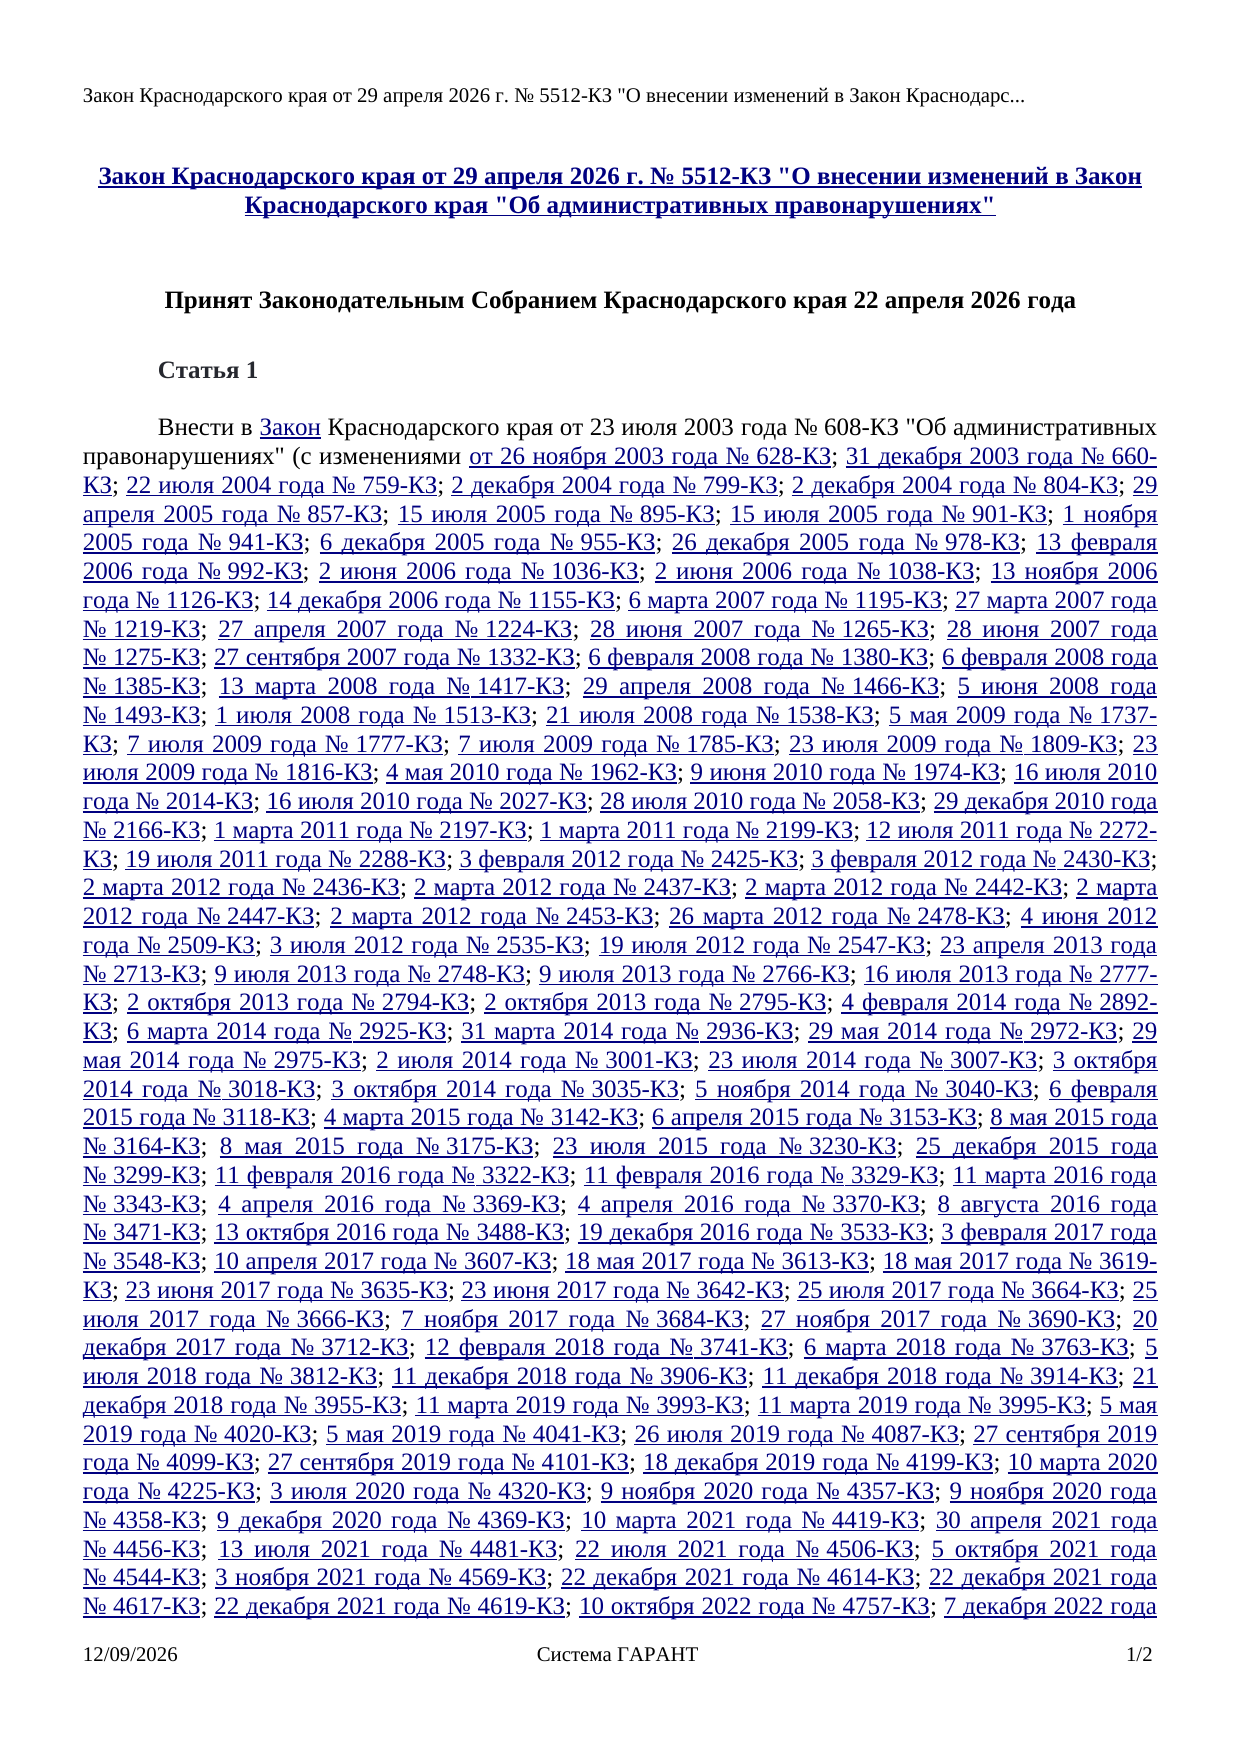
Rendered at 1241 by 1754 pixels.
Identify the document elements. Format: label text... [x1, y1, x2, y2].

text Внести в Закон Краснодарского края от 23 июля 2003 года № 608-КЗ "Об административных правонарушениях" (с изменениями от 26 ноября 2003 года № 628-КЗ; 31 декабря 2003 года № 660-КЗ; 22 июля 2004 года № 759-КЗ; 2 декабря 2004 года № 799-КЗ; 2 декабря 2004 года № 804-КЗ; 29 апреля 2005 года № 857-КЗ; 15 июля 2005 года № 895-КЗ; 15 июля 2005 года № 901-КЗ; 1 ноября 2005 года № 941-КЗ; 6 декабря 2005 года № 955-КЗ; 26 декабря 2005 года № 978-КЗ; 13 февраля 2006 года № 992-КЗ; 2 июня 2006 года № 1036-КЗ; 2 июня 2006 года № 1038-КЗ; 13 ноября 2006 года № 1126-КЗ; 14 декабря 2006 года № 1155-КЗ; 6 марта 2007 года № 1195-КЗ; 27 марта 2007 года № 1219-КЗ; 27 апреля 2007 года № 1224-КЗ; 28 июня 2007 года № 1265-КЗ; 28 июня 2007 года № 1275-КЗ; 27 сентября 2007 года № 1332-КЗ; 6 февраля 2008 года № 1380-КЗ; 6 февраля 2008 года № 1385-КЗ; 13 марта 2008 года № 1417-КЗ; 29 апреля 2008 года № 1466-КЗ; 5 июня 2008 года № 1493-КЗ; 1 июля 2008 года № 1513-КЗ; 21 июля 2008 года № 1538-КЗ; 5 мая 2009 года № 1737-КЗ; 7 июля 2009 года № 1777-КЗ; 7 июля 2009 года № 1785-КЗ; 23 июля 2009 года № 1809-КЗ; 23 июля 2009 года № 1816-КЗ; 4 мая 2010 года № 1962-КЗ; 9 июня 2010 года № 1974-КЗ; 16 июля 2010 года № 2014-КЗ; 16 июля 2010 года № 2027-КЗ; 28 июля 2010 года № 2058-КЗ; 29 декабря 2010 года № 2166-КЗ; 1 марта 2011 года № 2197-КЗ; 1 марта 2011 года № 2199-КЗ; 12 июля 2011 года № 2272-КЗ; 19 июля 2011 года № 2288-КЗ; 3 февраля 2012 года № 2425-КЗ; 3 февраля 2012 года № 2430-КЗ; 2 марта 2012 года № 2436-КЗ; 2 марта 2012 года № 2437-КЗ; 2 марта 2012 года № 2442-КЗ; 2 марта 2012 года № 2447-КЗ; 2 марта 2012 года № 2453-КЗ; 26 марта 2012 года № 2478-КЗ; 4 июня 2012 года № 2509-КЗ; 3 июля 2012 года № 2535-КЗ; 19 июля 2012 года № 2547-КЗ; 23 апреля 2013 года № 2713-КЗ; 9 июля 2013 года № 2748-КЗ; 9 июля 2013 года № 2766-КЗ; 16 июля 2013 года № 2777-КЗ; 2 октября 2013 года № 2794-КЗ; 2 октября 2013 года № 2795-КЗ; 4 февраля 2014 года № 2892-КЗ; 6 марта 2014 года № 2925-КЗ; 31 марта 2014 года № 2936-КЗ; 29 мая 2014 года № 2972-КЗ; 29 мая 2014 года № 2975-КЗ; 2 июля 2014 года № 3001-КЗ; 23 июля 2014 года № 3007-КЗ; 3 октября 2014 года № 3018-КЗ; 3 октября 2014 года № 3035-КЗ; 5 ноября 2014 года № 3040-КЗ; 6 февраля 2015 года № 3118-КЗ; 4 марта 2015 года № 3142-КЗ; 6 апреля 2015 года № 3153-КЗ; 8 мая 2015 года № 3164-КЗ; 8 мая 2015 года № 3175-КЗ; 23 июля 2015 года № 3230-КЗ; 25 декабря 2015 года № 3299-КЗ; 11 февраля 2016 года № 3322-КЗ; 11 февраля 2016 года № 3329-КЗ; 11 марта 2016 года № 3343-КЗ; 4 апреля 2016 года № 3369-КЗ; 4 апреля 2016 года № 3370-КЗ; 8 августа 2016 года № 3471-КЗ; 13 октября 2016 года № 3488-КЗ; 19 декабря 2016 года № 3533-КЗ; 3 февраля 2017 года № 3548-КЗ; 10 апреля 2017 года № 3607-КЗ; 18 мая 2017 года № 3613-КЗ; 18 мая 2017 года № 3619-КЗ; 23 июня 2017 года № 3635-КЗ; 23 июня 2017 года № 3642-КЗ; 25 июля 2017 года № 3664-КЗ; 25 июля 2017 года № 3666-КЗ; 7 ноября 2017 года № 3684-КЗ; 27 ноября 2017 года № 3690-КЗ; 20 декабря 2017 года № 3712-КЗ; 12 февраля 2018 года № 3741-КЗ; 6 марта 2018 года № 3763-КЗ; 5 июля 2018 года № 3812-КЗ; 11 декабря 2018 года № 3906-КЗ; 11 декабря 2018 года № 3914-КЗ; 21 декабря 2018 года № 3955-КЗ; 11 марта 2019 года № 3993-КЗ; 11 марта 2019 года № 3995-КЗ; 5 мая 2019 года № 4020-КЗ; 5 мая 2019 года № 4041-КЗ; 26 июля 2019 года № 4087-КЗ; 27 сентября 2019 года № 4099-КЗ; 27 сентября 2019 года № 4101-КЗ; 18 декабря 2019 года № 4199-КЗ; 10 марта 2020 года № 4225-КЗ; 3 июля 2020 года № 4320-КЗ; 9 ноября 2020 года № 4357-КЗ; 9 ноября 2020 года № 4358-КЗ; 9 декабря 2020 года № 4369-КЗ; 10 марта 2021 года № 4419-КЗ; 30 апреля 2021 года № 4456-КЗ; 13 июля 2021 года № 4481-КЗ; 22 июля 2021 года № 4506-КЗ; 5 октября 2021 года № 4544-КЗ; 3 ноября 2021 года № 4569-КЗ; 22 декабря 2021 года № 4614-КЗ; 22 декабря 2021 года № 4617-КЗ; 22 декабря 2021 года № 4619-КЗ; 10 октября 2022 года № 4757-КЗ; 7 декабря 2022 года [83, 412, 1157, 1620]
subtitle Закон Краснодарского края от 29 апреля 2026 г. № 5512-КЗ "О внесении изменений в Закон Краснодарского края "Об административных правонарушениях" [83, 161, 1157, 219]
text Статья 1 [83, 355, 1157, 384]
subtitle Принят Законодательным Собранием Краснодарского края 22 апреля 2026 года [83, 285, 1157, 314]
